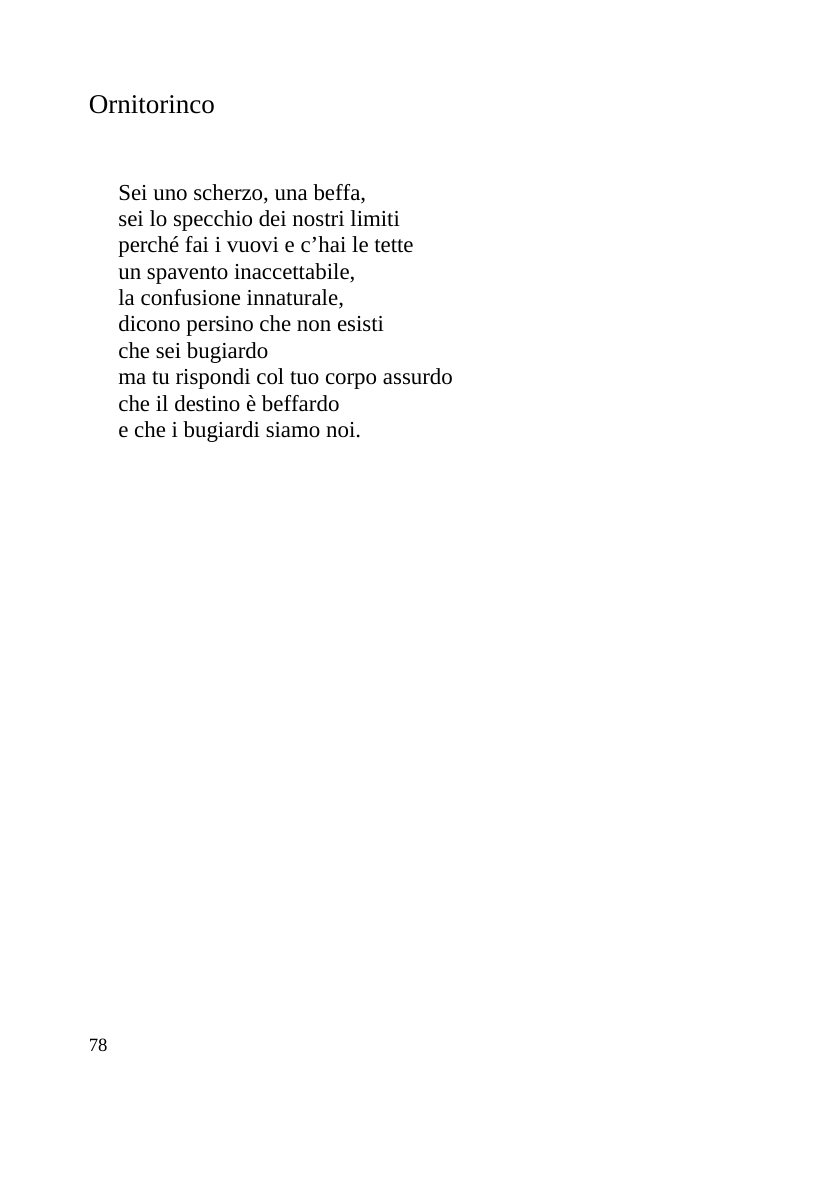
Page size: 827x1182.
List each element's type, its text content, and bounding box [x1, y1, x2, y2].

text perché fai i vuovi e c’hai le tette [88, 231, 738, 258]
text la confusione innaturale, [88, 284, 738, 311]
text e che i bugiardi siamo noi. [88, 416, 738, 442]
text che il destino è beffardo [88, 389, 738, 416]
text ma tu rispondi col tuo corpo assurdo [88, 363, 738, 389]
text che sei bugiardo [88, 337, 738, 363]
text Sei uno scherzo, una beffa, [88, 179, 738, 205]
text sei lo specchio dei nostri limiti [88, 205, 738, 231]
text Ornitorinco [88, 88, 738, 120]
text dicono persino che non esisti [88, 311, 738, 337]
text un spavento inaccettabile, [88, 258, 738, 284]
